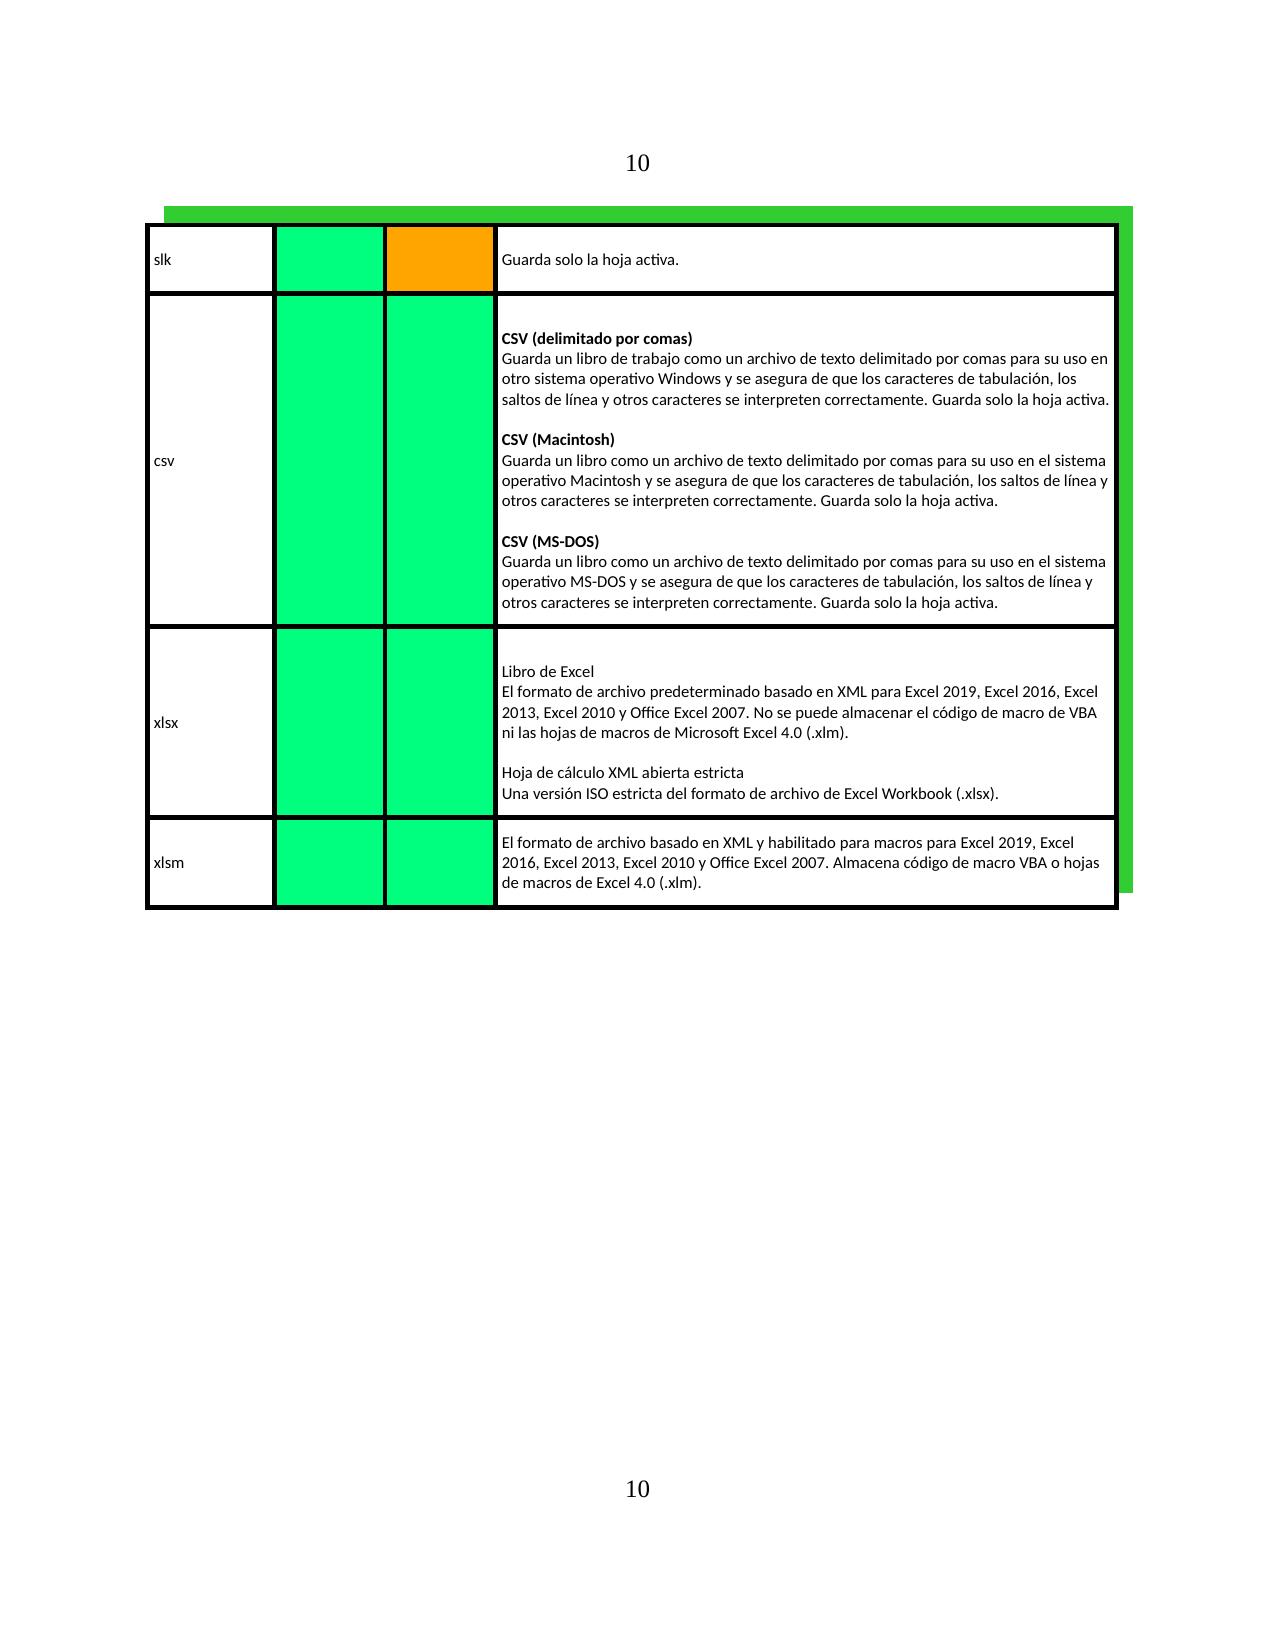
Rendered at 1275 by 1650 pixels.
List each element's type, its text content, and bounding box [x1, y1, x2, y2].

table_cell El formato de archivo basado en XML y habilitado para macros para Excel 2019, Excel 2016, Excel 2013, Excel 2010 y Office Excel 2007. Almacena código de macro VBA o hojas de macros de Excel 4.0 (.xlm). [498, 820, 1114, 905]
table_cell [277, 227, 383, 291]
table_cell [387, 227, 493, 291]
table_cell [277, 296, 383, 624]
table_cell [277, 820, 383, 905]
table_cell [387, 820, 493, 905]
table_cell Guarda solo la hoja activa. [498, 227, 1114, 291]
table_cell [387, 296, 493, 624]
table_cell Libro de Excel El formato de archivo predeterminado basado en XML para Excel 2019, Excel 2016, Excel 2013, Excel 2010 y Office Excel 2007. No se puede almacenar el código de macro de VBA ni las hojas de macros de Microsoft Excel 4.0 (.xlm). Hoja de cálculo XML abierta estricta Una versión ISO estricta del formato de archivo de Excel Workbook (.xlsx). [498, 629, 1114, 815]
table_cell CSV (delimitado por comas) Guarda un libro de trabajo como un archivo de texto delimitado por comas para su uso en otro sistema operativo Windows y se asegura de que los caracteres de tabulación, los saltos de línea y otros caracteres se interpreten correctamente. Guarda solo la hoja activa. CSV (Macintosh) Guarda un libro como un archivo de texto delimitado por comas para su uso en el sistema operativo Macintosh y se asegura de que los caracteres de tabulación, los saltos de línea y otros caracteres se interpreten correctamente. Guarda solo la hoja activa. CSV (MS-DOS) Guarda un libro como un archivo de texto delimitado por comas para su uso en el sistema operativo MS-DOS y se asegura de que los caracteres de tabulación, los saltos de línea y otros caracteres se interpreten correctamente. Guarda solo la hoja activa. [498, 296, 1114, 624]
table_cell [387, 629, 493, 815]
table_cell xlsx [150, 629, 272, 815]
table_cell xlsm [150, 820, 272, 905]
table_cell slk [150, 227, 272, 291]
table_cell csv [150, 296, 272, 624]
table_cell [277, 629, 383, 815]
